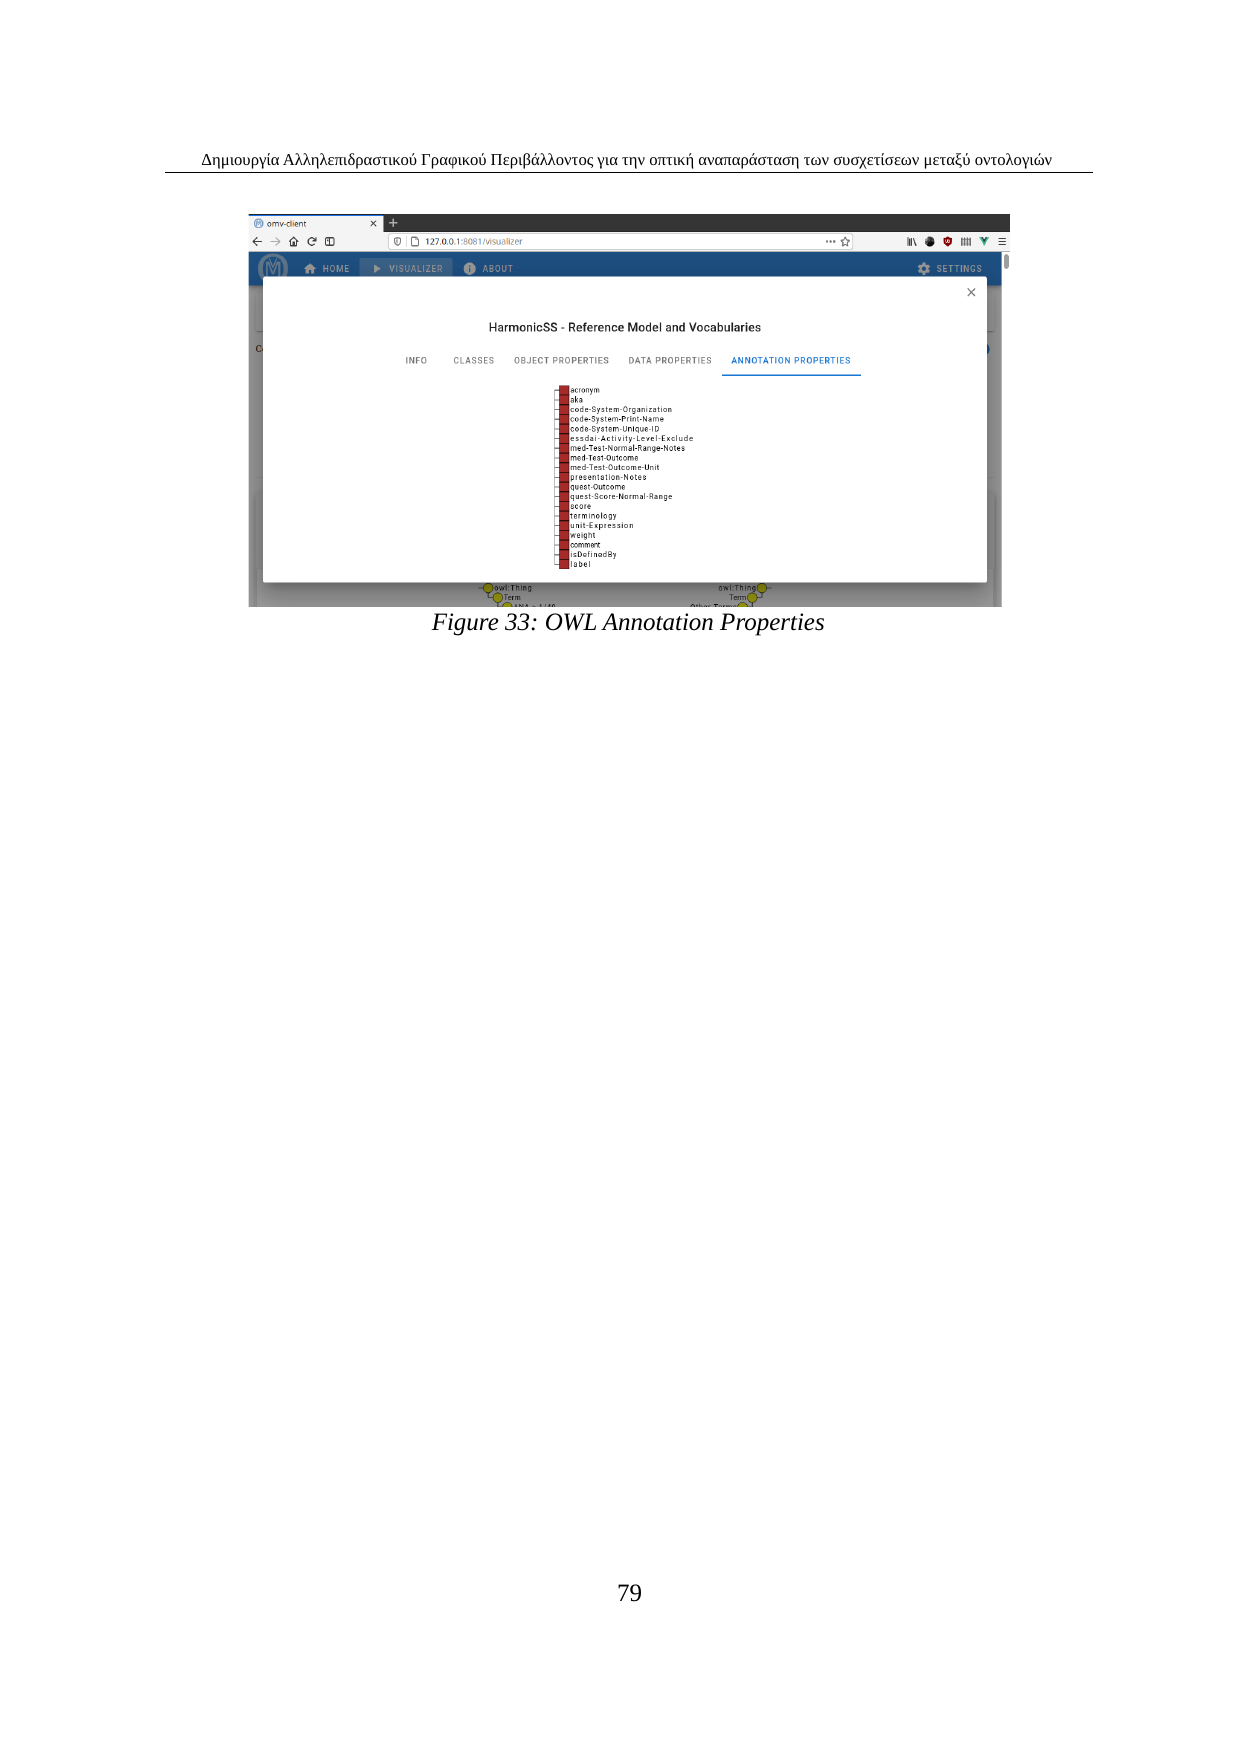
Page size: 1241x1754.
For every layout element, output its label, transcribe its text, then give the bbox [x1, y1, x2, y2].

picture [248, 214, 1010, 607]
text Figure 33: OWL Annotation Properties [273, 607, 985, 635]
